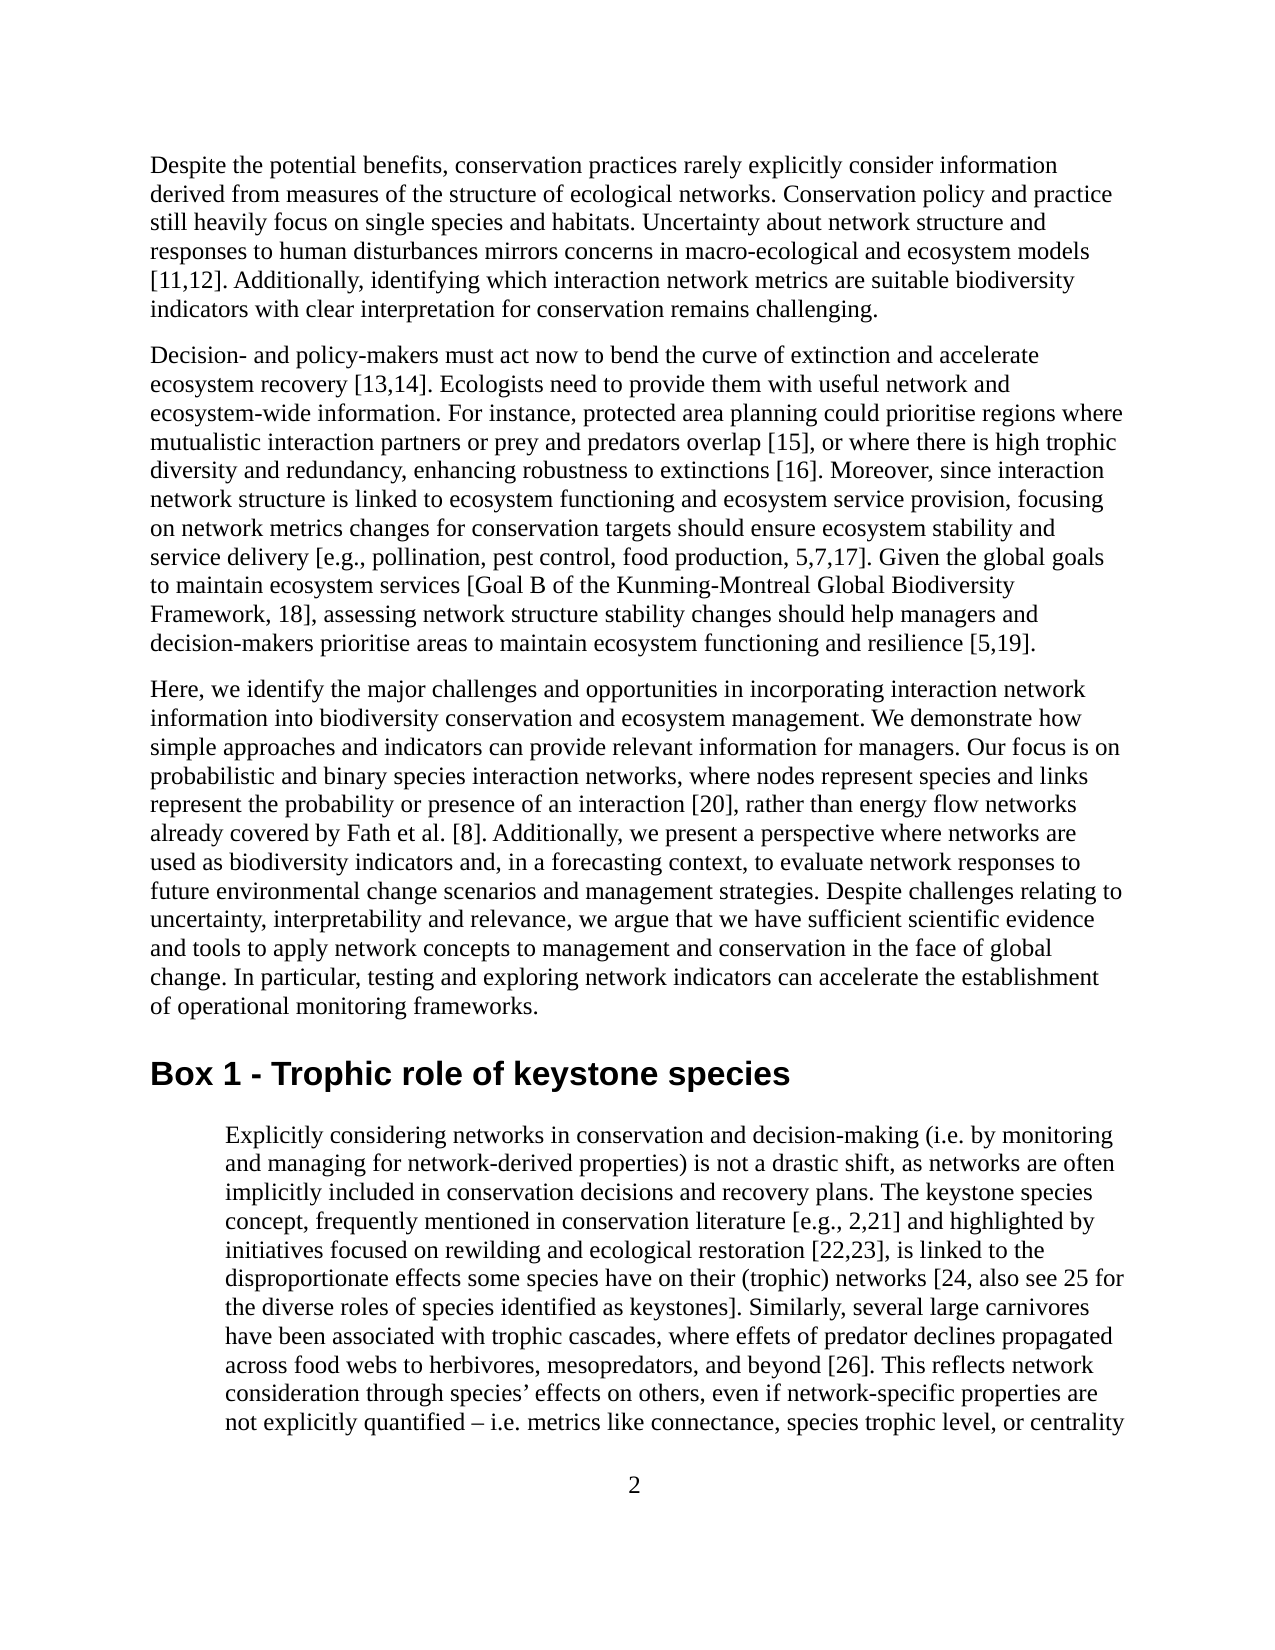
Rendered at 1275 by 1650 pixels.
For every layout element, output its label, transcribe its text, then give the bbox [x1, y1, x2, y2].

subtitle Box 1 - Trophic role of keystone species [150, 1053, 1125, 1092]
text Here, we identify the major challenges and opportunities in incorporating interaction network information into biodiversity conservation and ecosystem management. We demonstrate how simple approaches and indicators can provide relevant information for managers. Our focus is on probabilistic and binary species interaction networks, where nodes represent species and links represent the probability or presence of an interaction [20], rather than energy flow networks already covered by Fath et al. [8]. Additionally, we present a perspective where networks are used as biodiversity indicators and, in a forecasting context, to evaluate network responses to future environmental change scenarios and management strategies. Despite challenges relating to uncertainty, interpretability and relevance, we argue that we have sufficient scientific evidence and tools to apply network concepts to management and conservation in the face of global change. In particular, testing and exploring network indicators can accelerate the establishment of operational monitoring frameworks. [150, 674, 1125, 1019]
text Decision- and policy-makers must act now to bend the curve of extinction and accelerate ecosystem recovery [13,14]. Ecologists need to provide them with useful network and ecosystem-wide information. For instance, protected area planning could prioritise regions where mutualistic interaction partners or prey and predators overlap [15], or where there is high trophic diversity and redundancy, enhancing robustness to extinctions [16]. Moreover, since interaction network structure is linked to ecosystem functioning and ecosystem service provision, focusing on network metrics changes for conservation targets should ensure ecosystem stability and service delivery [e.g., pollination, pest control, food production, 5,7,17]. Given the global goals to maintain ecosystem services [Goal B of the Kunming-Montreal Global Biodiversity Framework, 18], assessing network structure stability changes should help managers and decision-makers prioritise areas to maintain ecosystem functioning and resilience [5,19]. [150, 340, 1125, 657]
text Explicitly considering networks in conservation and decision-making (i.e. by monitoring and managing for network-derived properties) is not a drastic shift, as networks are often implicitly included in conservation decisions and recovery plans. The keystone species concept, frequently mentioned in conservation literature [e.g., 2,21] and highlighted by initiatives focused on rewilding and ecological restoration [22,23], is linked to the disproportionate effects some species have on their (trophic) networks [24, also see 25 for the diverse roles of species identified as keystones]. Similarly, several large carnivores have been associated with trophic cascades, where effets of predator declines propagated across food webs to herbivores, mesopredators, and beyond [26]. This reflects network consideration through species’ effects on others, even if network-specific properties are not explicitly quantified – i.e. metrics like connectance, species trophic level, or centrality [225, 1120, 1125, 1436]
text Despite the potential benefits, conservation practices rarely explicitly consider information derived from measures of the structure of ecological networks. Conservation policy and practice still heavily focus on single species and habitats. Uncertainty about network structure and responses to human disturbances mirrors concerns in macro-ecological and ecosystem models [11,12]. Additionally, identifying which interaction network metrics are suitable biodiversity indicators with clear interpretation for conservation remains challenging. [150, 150, 1125, 322]
